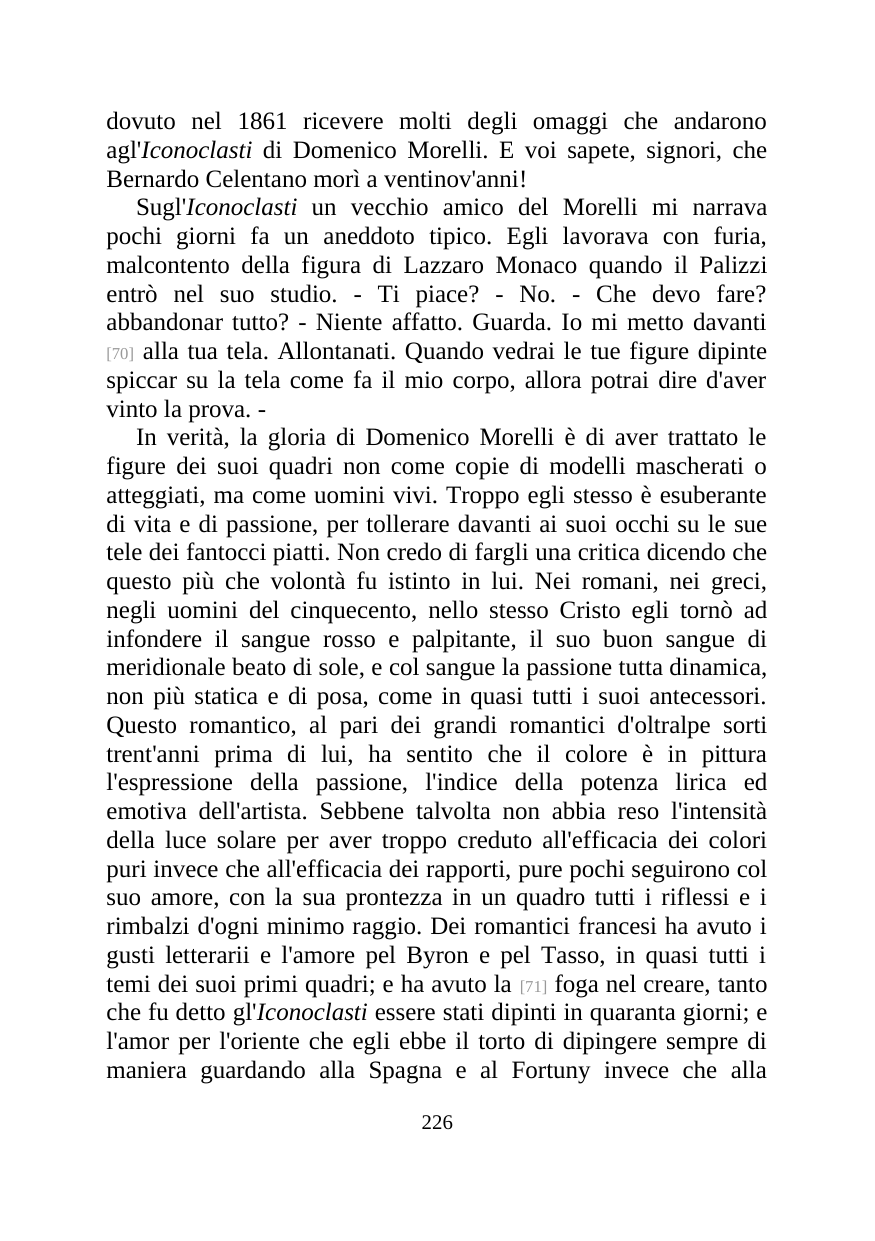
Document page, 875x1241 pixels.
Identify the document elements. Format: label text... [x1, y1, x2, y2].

text Sugl'Iconoclasti un vecchio amico del Morelli mi narrava pochi giorni fa un aneddoto tipico. Egli lavorava con furia, malcontento della figura di Lazzaro Monaco quando il Palizzi entrò nel suo studio. - Ti piace? - No. - Che devo fare? abbandonar tutto? - Niente affatto. Guarda. Io mi metto davanti [70] alla tua tela. Allontanati. Quando vedrai le tue figure dipinte spiccar su la tela come fa il mio corpo, allora potrai dire d'aver vinto la prova. - [106, 192, 768, 422]
text dovuto nel 1861 ricevere molti degli omaggi che andarono agl'Iconoclasti di Domenico Morelli. E voi sapete, signori, che Bernardo Celentano morì a ventinov'anni! [106, 106, 768, 192]
text In verità, la gloria di Domenico Morelli è di aver trattato le figure dei suoi quadri non come copie di modelli mascherati o atteggiati, ma come uomini vivi. Troppo egli stesso è esuberante di vita e di passione, per tollerare davanti ai suoi occhi su le sue tele dei fantocci piatti. Non credo di fargli una critica dicendo che questo più che volontà fu istinto in lui. Nei romani, nei greci, negli uomini del cinquecento, nello stesso Cristo egli tornò ad infondere il sangue rosso e palpitante, il suo buon sangue di meridionale beato di sole, e col sangue la passione tutta dinamica, non più statica e di posa, come in quasi tutti i suoi antecessori. Questo romantico, al pari dei grandi romantici d'oltralpe sorti trent'anni prima di lui, ha sentito che il colore è in pittura l'espressione della passione, l'indice della potenza lirica ed emotiva dell'artista. Sebbene talvolta non abbia reso l'intensità della luce solare per aver troppo creduto all'efficacia dei colori puri invece che all'efficacia dei rapporti, pure pochi seguirono col suo amore, con la sua prontezza in un quadro tutti i riflessi e i rimbalzi d'ogni minimo raggio. Dei romantici francesi ha avuto i gusti letterarii e l'amore pel Byron e pel Tasso, in quasi tutti i temi dei suoi primi quadri; e ha avuto la [71] foga nel creare, tanto che fu detto gl'Iconoclasti essere stati dipinti in quaranta giorni; e l'amor per l'oriente che egli ebbe il torto di dipingere sempre di maniera guardando alla Spagna e al Fortuny invece che alla [106, 422, 768, 1084]
